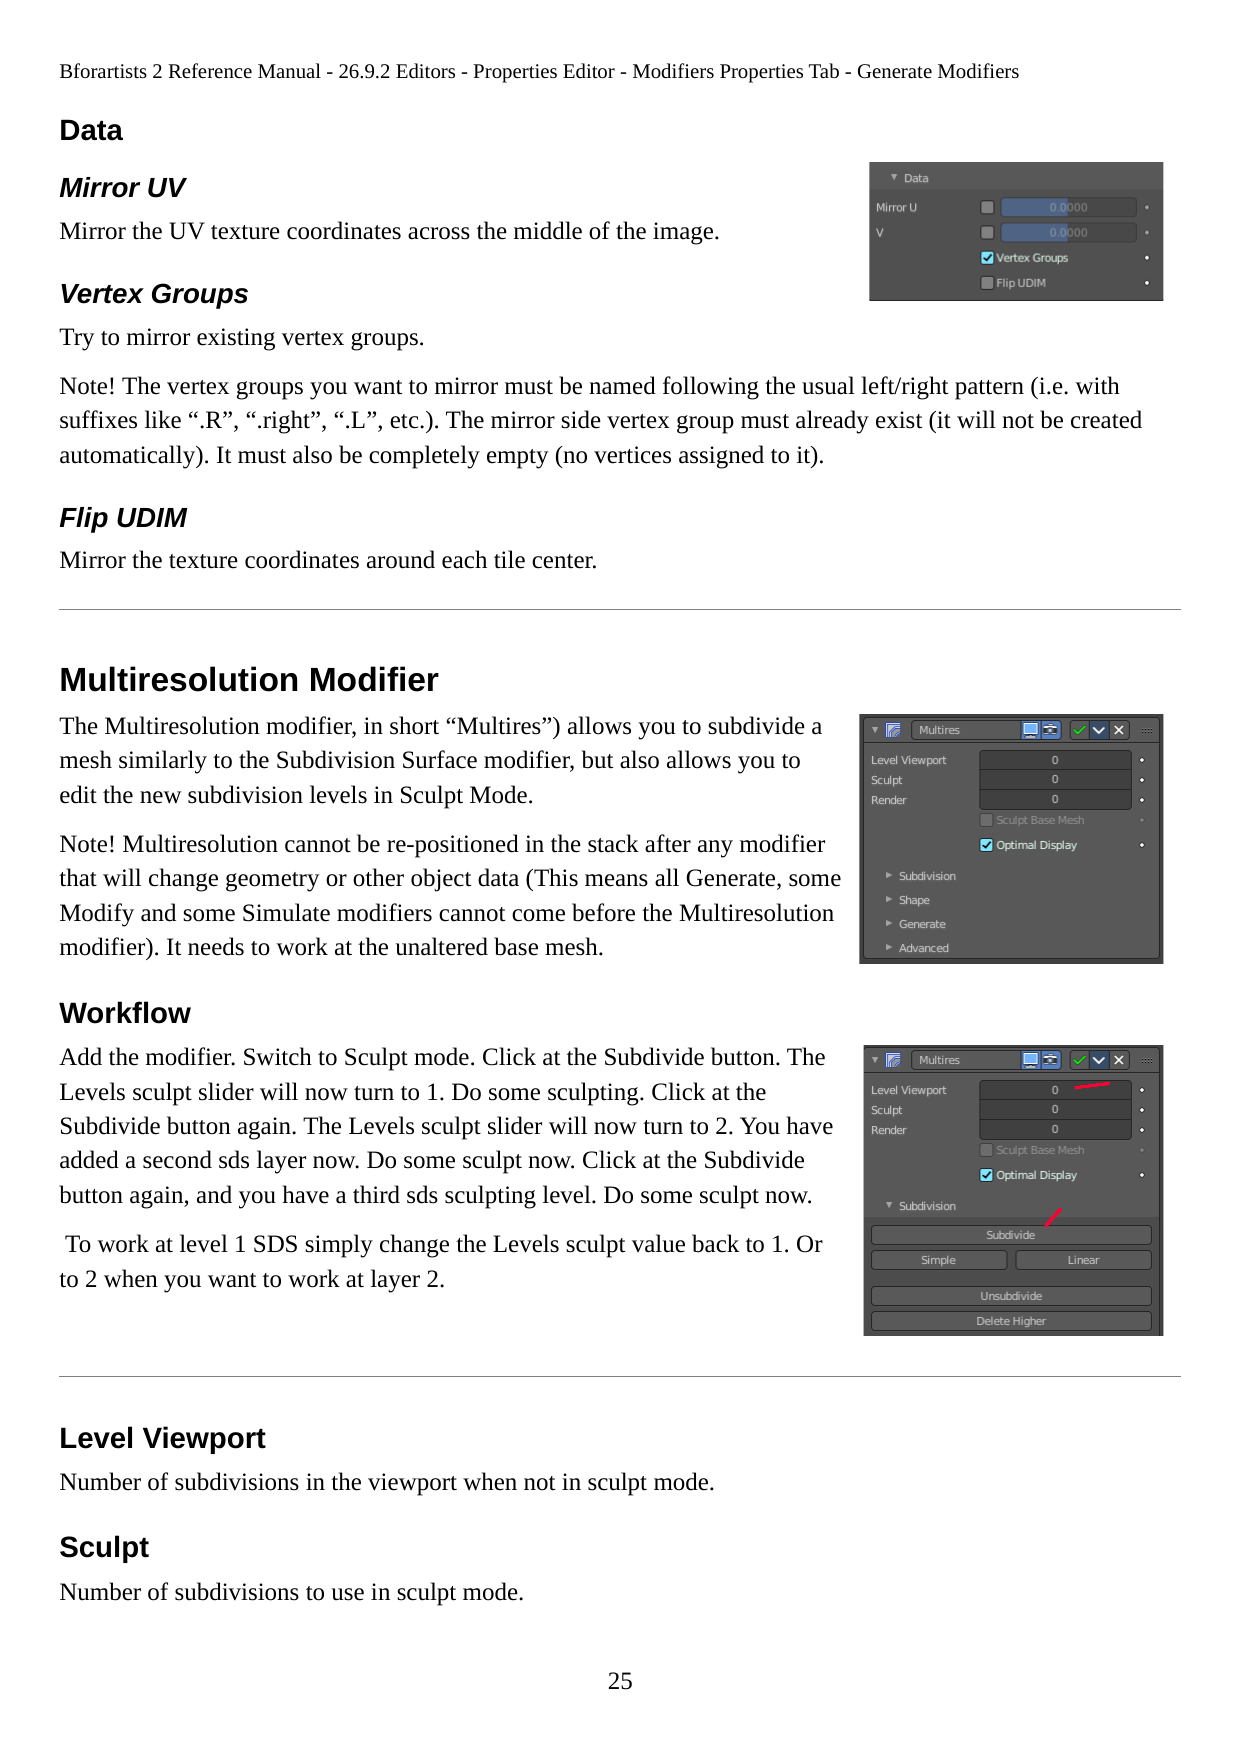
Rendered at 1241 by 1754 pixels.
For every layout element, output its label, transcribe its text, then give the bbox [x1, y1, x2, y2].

picture [859, 714, 1164, 964]
subtitle Vertex Groups [59, 277, 1181, 309]
subtitle Level Viewport [59, 1421, 1181, 1454]
text To work at level 1 SDS simply change the Levels sculpt value back to 1. Or to 2 when you want to work at layer 2. [59, 1229, 863, 1292]
text Try to mirror existing vertex groups. [59, 322, 1181, 350]
text Note! The vertex groups you want to mirror must be named following the usual left/right pattern (i.e. with suffixes like “.R”, “.right”, “.L”, etc.). The mirror side vertex group must already exist (it will not be created automatically). It must also be completely empty (no vertices assigned to it). [59, 371, 1181, 468]
picture [869, 162, 1164, 301]
subtitle Mirror UV [59, 171, 869, 203]
text The Multiresolution modifier, in short “Multires”) allows you to subdivide a mesh similarly to the Subdivision Surface modifier, but also allows you to edit the new subdivision levels in Sculpt Mode. [59, 711, 1181, 808]
text Mirror the UV texture coordinates across the middle of the image. [59, 216, 869, 244]
subtitle [1164, 171, 1181, 203]
subtitle Sculpt [59, 1530, 1181, 1564]
text Number of subdivisions in the viewport when not in sculpt mode. [59, 1467, 1181, 1496]
text Number of subdivisions to use in sculpt mode. [59, 1577, 1181, 1605]
subtitle Workflow [59, 996, 1181, 1030]
text Add the modifier. Switch to Sculpt mode. Click at the Subdivide button. The Levels sculpt slider will now turn to 1. Do some sculpting. Click at the Subdivide button again. The Levels sculpt slider will now turn to 2. You have added a second sds layer now. Do some sculpt now. Click at the Subdivide button again, and you have a third sds sculpting level. Do some sculpt now. [59, 1042, 1181, 1209]
subtitle Multiresolution Modifier [59, 660, 1181, 698]
text Note! Multiresolution cannot be re-positioned in the stack after any modifier that will change geometry or other object data (This means all Generate, some Modify and some Simulate modifiers cannot come before the Multiresolution modifier). It needs to work at the unaltered base mesh. [59, 829, 859, 961]
subtitle Flip UDIM [59, 501, 1181, 533]
picture [863, 1045, 1164, 1336]
subtitle Data [59, 113, 1181, 146]
text Mirror the texture coordinates around each tile center. [59, 546, 1181, 574]
